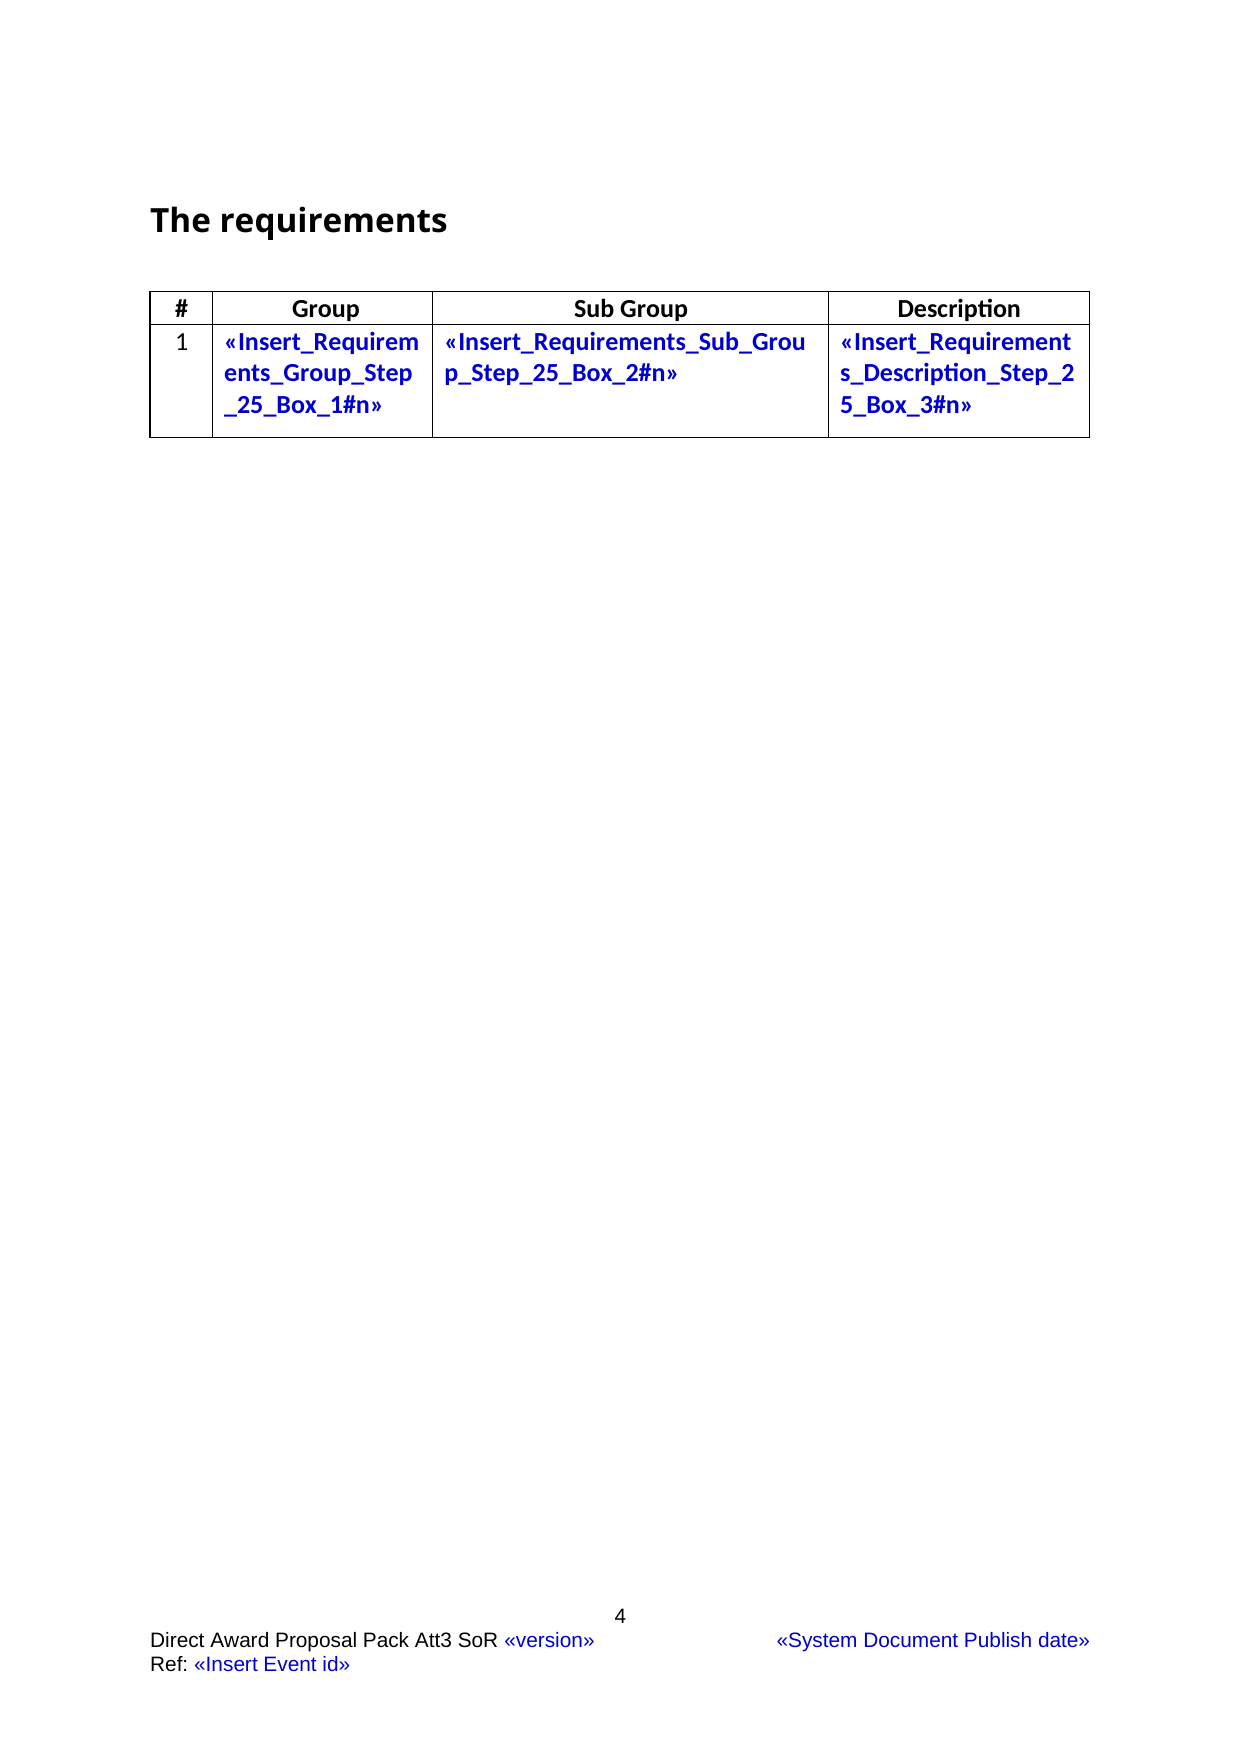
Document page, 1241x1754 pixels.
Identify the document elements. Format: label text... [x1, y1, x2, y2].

table_header # [151, 292, 212, 323]
table_header Group [213, 292, 432, 323]
subtitle The requirements [150, 197, 1090, 242]
table_cell «Insert_Requirements_Group_Step_25_Box_1#n» [213, 325, 432, 437]
table_cell 1 [151, 325, 212, 437]
table_header Description [829, 292, 1089, 323]
table_cell «Insert_Requirements_Sub_Group_Step_25_Box_2#n» [433, 325, 828, 437]
table_cell «Insert_Requirements_Description_Step_25_Box_3#n» [829, 325, 1089, 437]
table_header Sub Group [433, 292, 828, 323]
